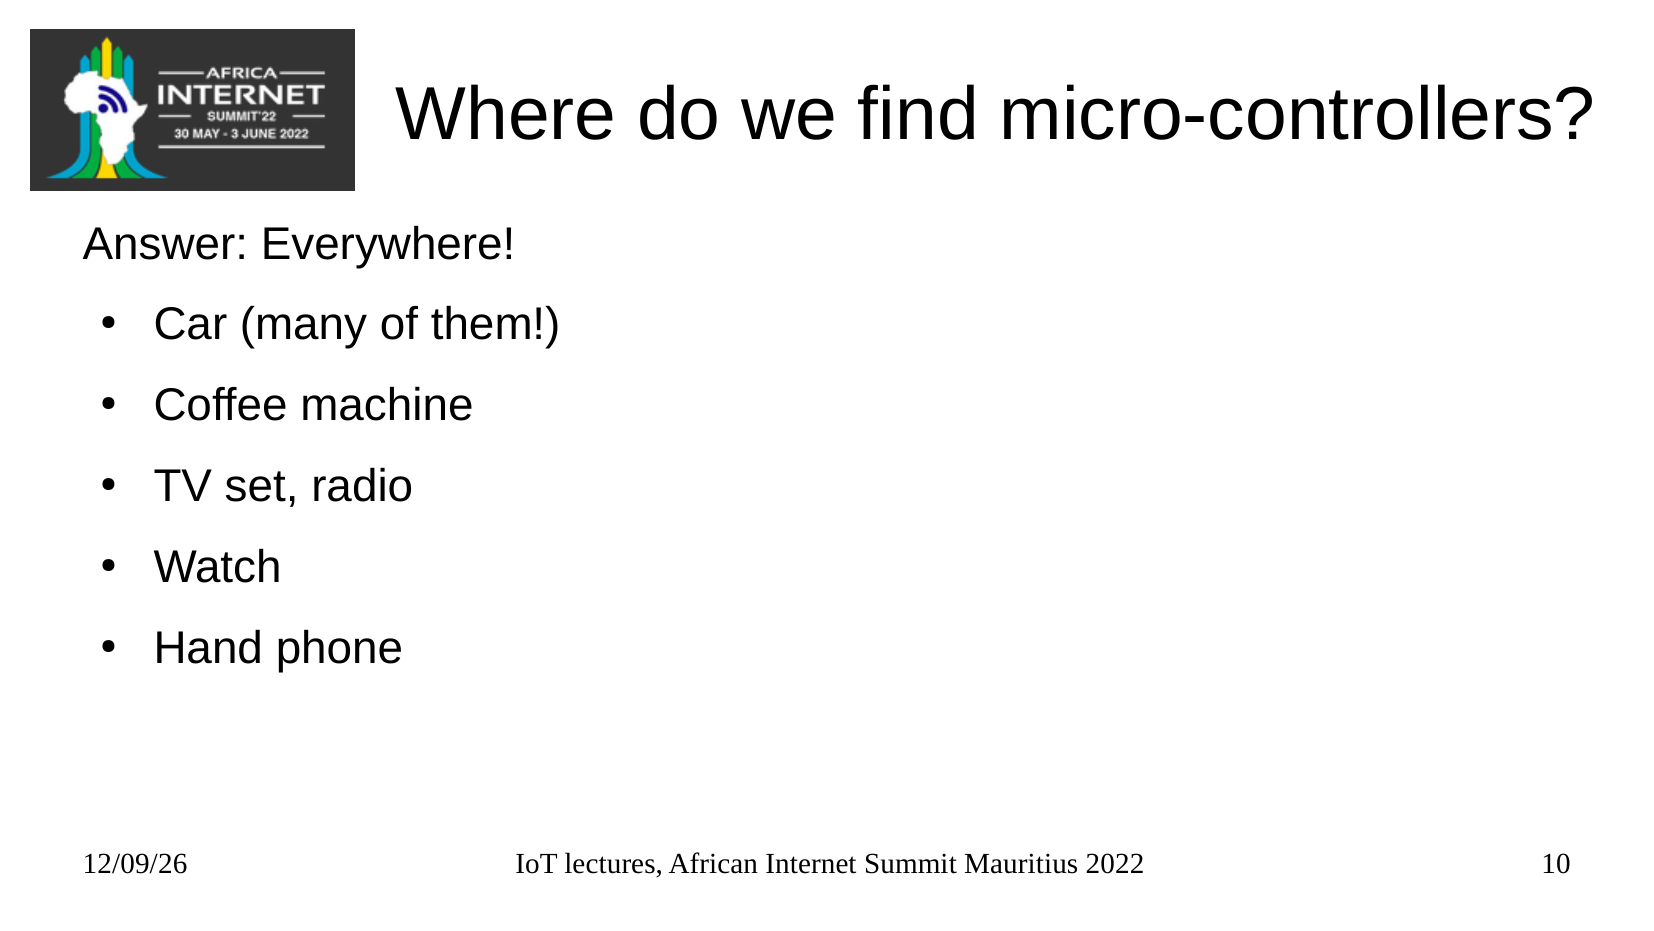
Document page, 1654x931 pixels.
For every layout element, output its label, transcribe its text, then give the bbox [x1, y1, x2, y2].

list Answer: Everywhere! Car (many of them!) Coffee machine TV set, radio Watch Hand phone [82, 217, 1571, 827]
title Where do we find micro-controllers? [368, 29, 1625, 198]
picture [30, 29, 355, 191]
